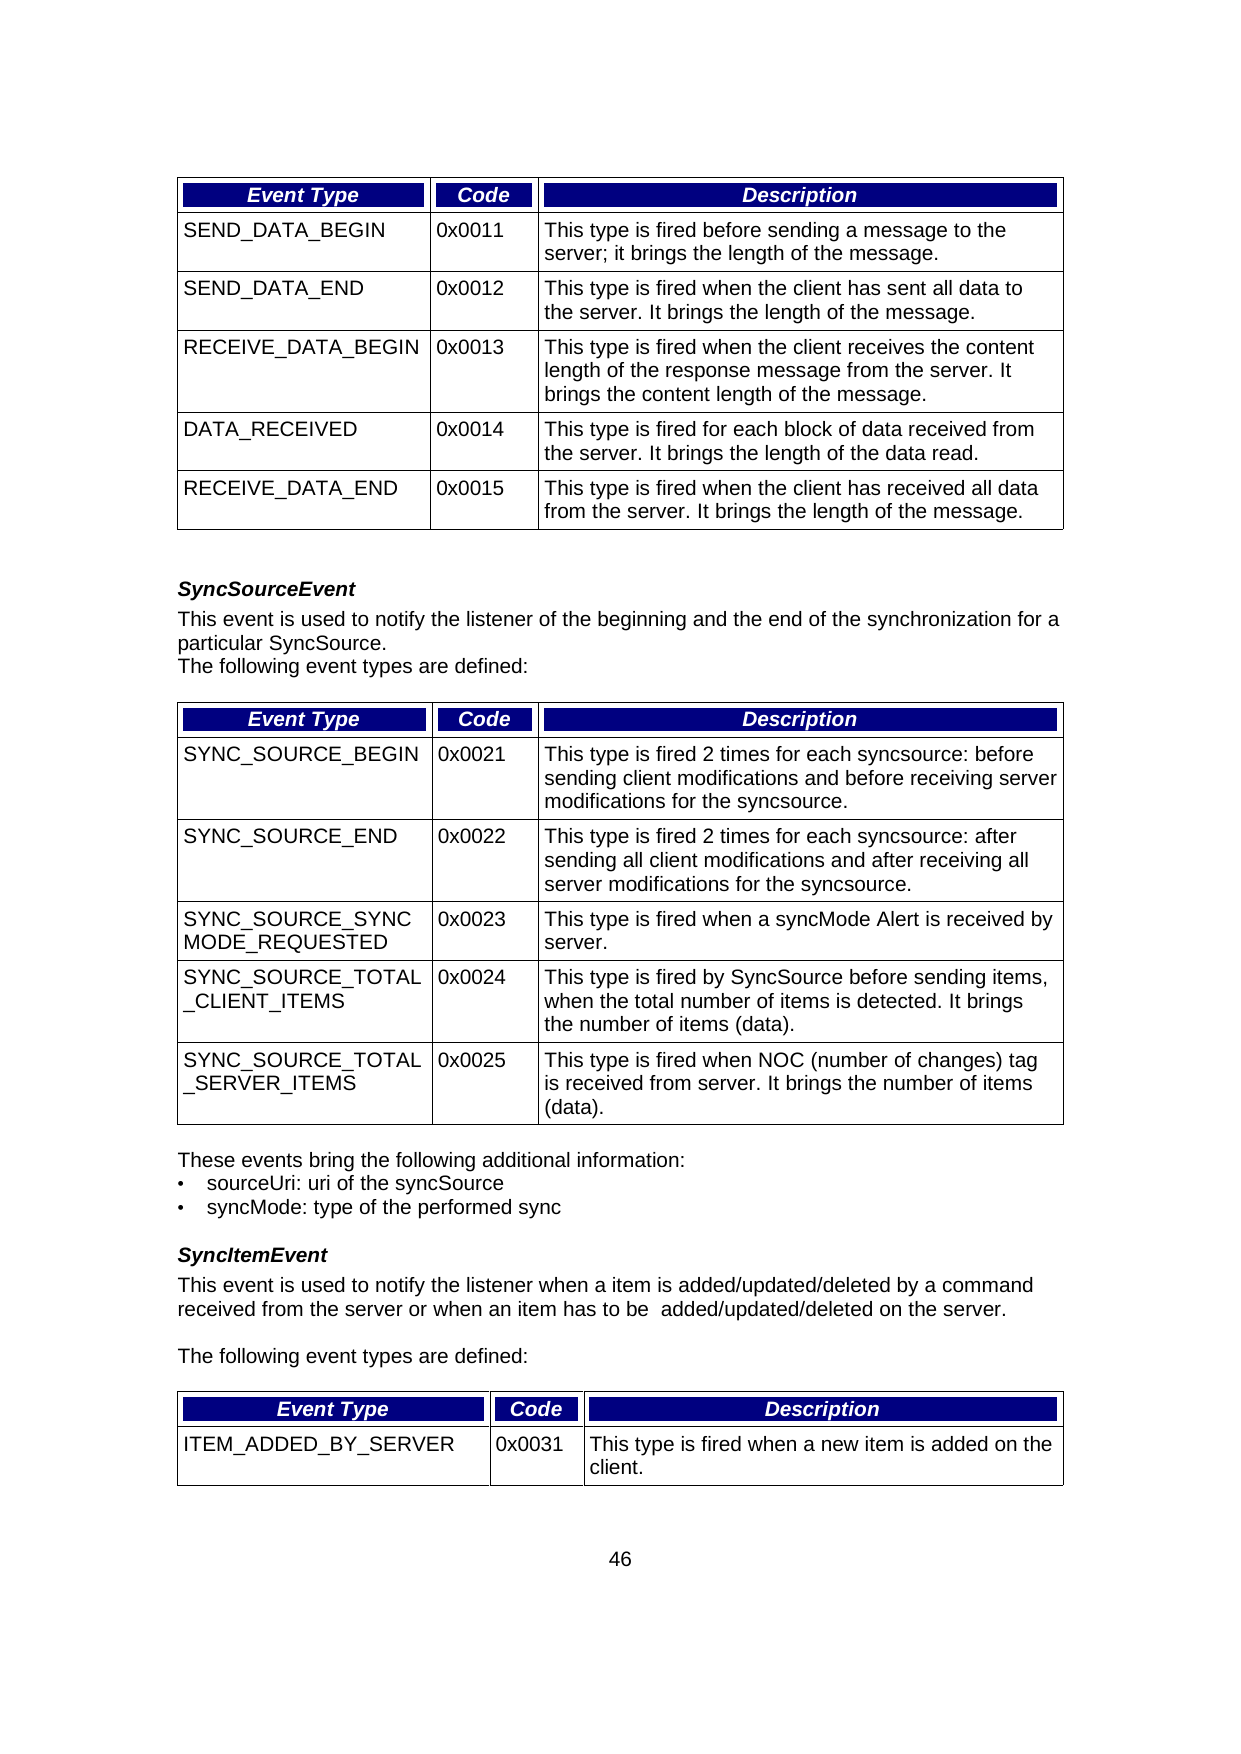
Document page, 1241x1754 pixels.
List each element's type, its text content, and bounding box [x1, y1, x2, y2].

table_header Description [539, 178, 1063, 212]
table_cell RECEIVE_DATA_BEGIN [178, 331, 430, 412]
table_header Code [491, 1392, 583, 1426]
table_header Code [433, 703, 538, 737]
table_cell This type is fired by SyncSource before sending items, when the total number of items is detected. It brings the number of items (data). [539, 961, 1063, 1042]
table_header Event Type [178, 703, 432, 737]
table_cell DATA_RECEIVED [178, 413, 430, 470]
table_cell This type is fired when a new item is added on the client. [585, 1427, 1063, 1485]
table_cell 0x0021 [433, 738, 538, 819]
text The following event types are defined: [177, 655, 1063, 678]
table_cell 0x0024 [433, 961, 538, 1042]
table_cell SYNC_SOURCE_SYNCMODE_REQUESTED [178, 902, 432, 960]
table_cell 0x0014 [431, 413, 538, 470]
table_cell ITEM_ADDED_BY_SERVER [178, 1427, 489, 1485]
table_cell This type is fired when a syncMode Alert is received by server. [539, 902, 1063, 960]
table_cell 0x0015 [431, 471, 538, 529]
table_cell 0x0013 [431, 331, 538, 412]
table_cell 0x0023 [433, 902, 538, 960]
table_cell 0x0022 [433, 820, 538, 901]
table_cell SYNC_SOURCE_TOTAL_SERVER_ITEMS [178, 1043, 432, 1124]
table_cell This type is fired 2 times for each syncsource: before sending client modifications and before receiving server modifications for the syncsource. [539, 738, 1063, 819]
table_header Description [539, 703, 1063, 737]
table_cell This type is fired before sending a message to the server; it brings the length of the message. [539, 213, 1063, 271]
table_cell SYNC_SOURCE_END [178, 820, 432, 901]
table_cell This type is fired for each block of data received from the server. It brings the length of the data read. [539, 413, 1063, 470]
table_cell SYNC_SOURCE_TOTAL_CLIENT_ITEMS [178, 961, 432, 1042]
table_cell 0x0012 [431, 272, 538, 330]
table_cell This type is fired when NOC (number of changes) tag is received from server. It brings the number of items (data). [539, 1043, 1063, 1124]
subtitle SyncSourceEvent [177, 578, 1063, 601]
table_header Code [431, 178, 538, 212]
table_header Event Type [178, 178, 430, 212]
text This event is used to notify the listener when a item is added/updated/deleted by a command received from the server or when an item has to be added/updated/deleted on the server. [177, 1273, 1063, 1321]
table_cell This type is fired when the client has received all data from the server. It brings the length of the message. [539, 471, 1063, 529]
table_cell SEND_DATA_END [178, 272, 430, 330]
table_cell SYNC_SOURCE_BEGIN [178, 738, 432, 819]
table_cell This type is fired 2 times for each syncsource: after sending all client modifications and after receiving all server modifications for the syncsource. [539, 820, 1063, 901]
table_cell 0x0025 [433, 1043, 538, 1124]
list sourceUri: uri of the syncSource [177, 1172, 1063, 1195]
list syncMode: type of the performed sync [177, 1195, 1063, 1219]
text These events bring the following additional information: [177, 1148, 1063, 1172]
table_cell RECEIVE_DATA_END [178, 471, 430, 529]
table_cell This type is fired when the client has sent all data to the server. It brings the length of the message. [539, 272, 1063, 330]
table_header Event Type [178, 1392, 489, 1426]
text This event is used to notify the listener of the beginning and the end of the synchronization for a particular SyncSource. [177, 608, 1063, 655]
table_header Description [585, 1392, 1063, 1426]
table_cell This type is fired when the client receives the content length of the response message from the server. It brings the content length of the message. [539, 331, 1063, 412]
table_cell 0x0011 [431, 213, 538, 271]
subtitle SyncItemEvent [177, 1244, 1063, 1267]
table_cell 0x0031 [491, 1427, 583, 1485]
table_cell SEND_DATA_BEGIN [178, 213, 430, 271]
text The following event types are defined: [177, 1344, 1063, 1368]
